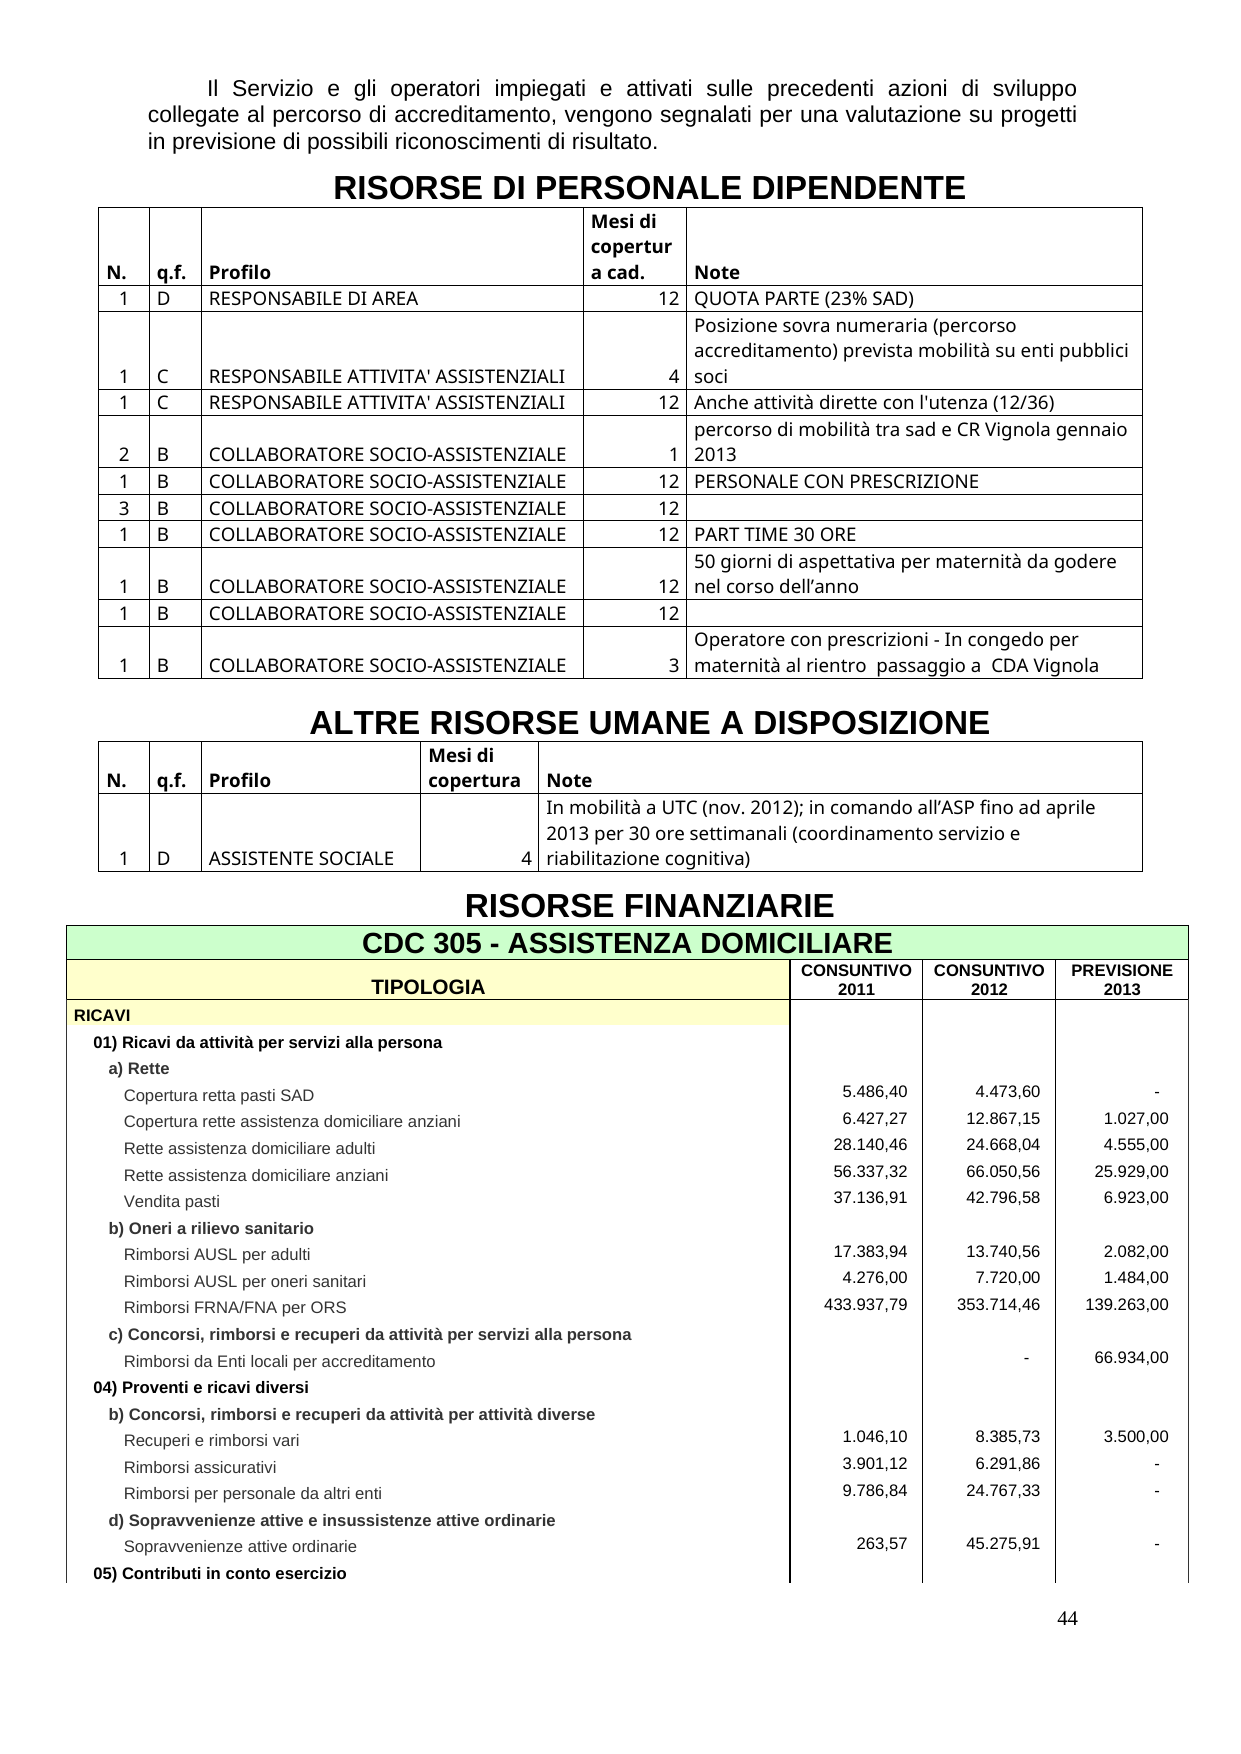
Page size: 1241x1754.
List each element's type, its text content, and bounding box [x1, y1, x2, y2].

table_cell 01) Ricavi da attività per servizi alla persona [86, 1025, 789, 1052]
table_cell [101, 1424, 116, 1450]
table_cell 28.140,46 [791, 1131, 922, 1158]
table_cell 1.046,10 [791, 1424, 922, 1450]
table_cell 4.276,00 [791, 1264, 922, 1291]
table_cell 1 [99, 794, 149, 871]
table_cell B [150, 468, 201, 494]
table_cell 1 [99, 312, 149, 389]
table_cell 24.668,04 [923, 1131, 1055, 1158]
table_header Mesi di copertura [421, 742, 538, 793]
table_cell B [150, 548, 201, 599]
table_cell [923, 1052, 1055, 1078]
table_cell ASSISTENTE SOCIALE [202, 794, 420, 871]
table_cell COLLABORATORE SOCIO-ASSISTENZIALE [202, 521, 583, 547]
table_cell 12 [584, 548, 686, 599]
table_cell B [150, 600, 201, 626]
table_cell [86, 1530, 101, 1556]
table_cell 12 [584, 390, 686, 415]
table_cell [67, 1158, 86, 1184]
table_cell [791, 1397, 922, 1424]
table_cell - [1056, 1078, 1188, 1105]
table_cell - [1056, 1450, 1188, 1477]
table_cell [86, 1424, 101, 1450]
table_cell [687, 600, 1142, 626]
table_cell B [150, 627, 201, 678]
table_cell [86, 1291, 101, 1317]
table_header Profilo [202, 208, 583, 284]
table_cell [101, 1450, 116, 1477]
table_cell [791, 1344, 922, 1371]
table_cell B [150, 521, 201, 547]
table_cell C [150, 312, 201, 389]
table_cell [1056, 1397, 1188, 1424]
table_cell 7.720,00 [923, 1264, 1055, 1291]
table_cell COLLABORATORE SOCIO-ASSISTENZIALE [202, 627, 583, 678]
table_cell COLLABORATORE SOCIO-ASSISTENZIALE [202, 548, 583, 599]
table_header Mesi di copertura cad. [584, 208, 686, 284]
table_cell [923, 1371, 1055, 1397]
table_cell 4.473,60 [923, 1078, 1055, 1105]
table_cell [67, 1291, 86, 1317]
table_cell 8.385,73 [923, 1424, 1055, 1450]
table_cell c) Concorsi, rimborsi e recuperi da attività per servizi alla persona [101, 1318, 789, 1344]
table_cell 1 [99, 468, 149, 494]
table_cell 6.923,00 [1056, 1185, 1188, 1211]
table_cell 12.867,15 [923, 1105, 1055, 1131]
table_cell 45.275,91 [923, 1530, 1055, 1556]
table_cell [687, 495, 1142, 520]
table_cell 04) Proventi e ricavi diversi [86, 1371, 789, 1397]
table_header N. [99, 742, 149, 793]
table_cell Rimborsi assicurativi [116, 1450, 789, 1477]
table_cell C [150, 390, 201, 415]
table_cell [67, 1424, 86, 1450]
table_cell [86, 1211, 101, 1238]
table_cell 4 [421, 794, 538, 871]
table_cell [1056, 1000, 1188, 1025]
table_cell percorso di mobilità tra sad e CR Vignola gennaio 2013 [687, 416, 1142, 467]
table_cell Posizione sovra numeraria (percorso accreditamento) prevista mobilità su enti pubblici soci [687, 312, 1142, 389]
table_cell [67, 1025, 86, 1052]
table_cell 4 [584, 312, 686, 389]
text RISORSE DI PERSONALE DIPENDENTE [148, 168, 1152, 207]
table_cell a) Rette [101, 1052, 789, 1078]
table_cell [67, 1450, 86, 1477]
table_cell D [150, 286, 201, 311]
table_header q.f. [150, 208, 201, 284]
table_cell COLLABORATORE SOCIO-ASSISTENZIALE [202, 468, 583, 494]
table_cell 353.714,46 [923, 1291, 1055, 1317]
table_cell 12 [584, 286, 686, 311]
table_cell [101, 1264, 116, 1291]
table_header Note [539, 742, 1142, 793]
table_cell [86, 1318, 101, 1344]
table_cell [86, 1158, 101, 1184]
table_cell 1 [99, 521, 149, 547]
table_cell - [923, 1344, 1055, 1371]
table_cell 4.555,00 [1056, 1131, 1188, 1158]
table_cell b) Concorsi, rimborsi e recuperi da attività per attività diverse [101, 1397, 789, 1424]
table_cell CONSUNTIVO 2012 [923, 960, 1055, 999]
table_header Profilo [202, 742, 420, 793]
table_cell - [1056, 1477, 1188, 1503]
table_cell Vendita pasti [116, 1185, 789, 1211]
text RISORSE FINANZIARIE [148, 886, 1152, 925]
table_cell [67, 1530, 86, 1556]
table_cell [67, 1211, 86, 1238]
table_cell 5.486,40 [791, 1078, 922, 1105]
table_cell [923, 1211, 1055, 1238]
table_cell [101, 1105, 116, 1131]
table_cell Copertura retta pasti SAD [116, 1078, 789, 1105]
table_cell 1.484,00 [1056, 1264, 1188, 1291]
table_cell 6.427,27 [791, 1105, 922, 1131]
table_cell [101, 1344, 116, 1371]
table_cell [101, 1291, 116, 1317]
table_cell [86, 1185, 101, 1211]
table_cell QUOTA PARTE (23% SAD) [687, 286, 1142, 311]
table_cell 139.263,00 [1056, 1291, 1188, 1317]
table_cell 56.337,32 [791, 1158, 922, 1184]
table_cell CONSUNTIVO 2011 [791, 960, 922, 999]
table_cell [791, 1556, 922, 1583]
table_cell [67, 1477, 86, 1503]
table_cell [1056, 1371, 1188, 1397]
table_cell [86, 1238, 101, 1264]
table_cell 2 [99, 416, 149, 467]
table_cell [67, 1556, 86, 1583]
table_cell [86, 1503, 101, 1530]
table_cell 1 [99, 627, 149, 678]
table_cell 12 [584, 495, 686, 520]
text Il Servizio e gli operatori impiegati e attivati sulle precedenti azioni di sviluppo collegate al percorso di accreditamento, vengono segnalati per una valutazione su progetti in previsione di possibili riconoscimenti di risultato. [148, 75, 1078, 154]
table_cell B [150, 495, 201, 520]
table_cell [67, 1503, 86, 1530]
table_cell [101, 1477, 116, 1503]
table_cell Rimborsi per personale da altri enti [116, 1477, 789, 1503]
table_cell 1 [99, 548, 149, 599]
table_cell 66.934,00 [1056, 1344, 1188, 1371]
table_cell 24.767,33 [923, 1477, 1055, 1503]
table_cell [101, 1530, 116, 1556]
table_cell 1 [99, 286, 149, 311]
table_cell [101, 1185, 116, 1211]
table_cell 25.929,00 [1056, 1158, 1188, 1184]
table_cell [67, 1052, 86, 1078]
table_header Note [687, 208, 1142, 284]
table_header CDC 305 - ASSISTENZA DOMICILIARE [67, 926, 1188, 959]
table_cell [923, 1556, 1055, 1583]
table_cell 66.050,56 [923, 1158, 1055, 1184]
table_cell [791, 1503, 922, 1530]
table_cell [86, 1477, 101, 1503]
table_cell [67, 1344, 86, 1371]
table_cell In mobilità a UTC (nov. 2012); in comando all’ASP fino ad aprile 2013 per 30 ore settimanali (coordinamento servizio e riabilitazione cognitiva) [539, 794, 1142, 871]
table_cell Rimborsi AUSL per adulti [116, 1238, 789, 1264]
table_cell 2.082,00 [1056, 1238, 1188, 1264]
table_cell [67, 1105, 86, 1131]
table_cell [86, 1450, 101, 1477]
table_cell [101, 1078, 116, 1105]
table_cell [791, 1000, 922, 1025]
table_cell RESPONSABILE ATTIVITA' ASSISTENZIALI [202, 390, 583, 415]
table_cell 12 [584, 521, 686, 547]
table_cell [791, 1211, 922, 1238]
table_cell Rimborsi AUSL per oneri sanitari [116, 1264, 789, 1291]
table_cell 1 [99, 600, 149, 626]
table_cell 3 [584, 627, 686, 678]
table_cell 263,57 [791, 1530, 922, 1556]
table_cell RICAVI [67, 1000, 789, 1025]
table_cell [923, 1318, 1055, 1344]
text ALTRE RISORSE UMANE A DISPOSIZIONE [148, 703, 1152, 741]
table_cell D [150, 794, 201, 871]
table_cell [791, 1318, 922, 1344]
table_cell [1056, 1556, 1188, 1583]
table_cell 9.786,84 [791, 1477, 922, 1503]
table_cell [67, 1397, 86, 1424]
table_cell [101, 1131, 116, 1158]
table_cell [67, 1185, 86, 1211]
table_cell [101, 1238, 116, 1264]
table_cell 05) Contributi in conto esercizio [86, 1556, 789, 1583]
table_cell [1056, 1318, 1188, 1344]
table_cell [923, 1503, 1055, 1530]
table_cell [67, 1264, 86, 1291]
table_cell 37.136,91 [791, 1185, 922, 1211]
table_cell COLLABORATORE SOCIO-ASSISTENZIALE [202, 416, 583, 467]
table_cell 13.740,56 [923, 1238, 1055, 1264]
table_cell [86, 1397, 101, 1424]
table_cell [923, 1000, 1055, 1025]
table_cell [86, 1078, 101, 1105]
table_cell 3.901,12 [791, 1450, 922, 1477]
table_cell RESPONSABILE DI AREA [202, 286, 583, 311]
table_cell [923, 1397, 1055, 1424]
table_cell 17.383,94 [791, 1238, 922, 1264]
table_cell b) Oneri a rilievo sanitario [101, 1211, 789, 1238]
table_cell d) Sopravvenienze attive e insussistenze attive ordinarie [101, 1503, 789, 1530]
table_cell 50 giorni di aspettativa per maternità da godere nel corso dell’anno [687, 548, 1142, 599]
table_cell [86, 1105, 101, 1131]
table_cell 3 [99, 495, 149, 520]
table_cell PART TIME 30 ORE [687, 521, 1142, 547]
table_cell COLLABORATORE SOCIO-ASSISTENZIALE [202, 495, 583, 520]
table_cell 42.796,58 [923, 1185, 1055, 1211]
table_cell Copertura rette assistenza domiciliare anziani [116, 1105, 789, 1131]
table_cell Rimborsi FRNA/FNA per ORS [116, 1291, 789, 1317]
table_cell Recuperi e rimborsi vari [116, 1424, 789, 1450]
table_cell [67, 1078, 86, 1105]
table_cell [1056, 1503, 1188, 1530]
table_cell PREVISIONE 2013 [1056, 960, 1188, 999]
table_cell [101, 1158, 116, 1184]
table_cell 1 [584, 416, 686, 467]
table_cell 12 [584, 468, 686, 494]
table_cell PERSONALE CON PRESCRIZIONE [687, 468, 1142, 494]
table_cell [67, 1131, 86, 1158]
table_cell B [150, 416, 201, 467]
table_cell Anche attività dirette con l'utenza (12/36) [687, 390, 1142, 415]
table_cell TIPOLOGIA [67, 960, 789, 999]
table_cell Rette assistenza domiciliare anziani [116, 1158, 789, 1184]
table_cell [67, 1318, 86, 1344]
table_cell Rette assistenza domiciliare adulti [116, 1131, 789, 1158]
table_cell [1056, 1211, 1188, 1238]
table_cell Sopravvenienze attive ordinarie [116, 1530, 789, 1556]
table_cell [67, 1238, 86, 1264]
table_cell Operatore con prescrizioni - In congedo per maternità al rientro passaggio a CDA Vignola [687, 627, 1142, 678]
table_cell [86, 1344, 101, 1371]
table_cell [86, 1131, 101, 1158]
table_cell 1.027,00 [1056, 1105, 1188, 1131]
table_cell Rimborsi da Enti locali per accreditamento [116, 1344, 789, 1371]
table_cell [923, 1025, 1055, 1052]
table_cell [791, 1025, 922, 1052]
table_cell [791, 1371, 922, 1397]
table_header N. [99, 208, 149, 284]
table_cell COLLABORATORE SOCIO-ASSISTENZIALE [202, 600, 583, 626]
table_header q.f. [150, 742, 201, 793]
table_cell [86, 1264, 101, 1291]
table_cell 433.937,79 [791, 1291, 922, 1317]
table_cell [86, 1052, 101, 1078]
table_cell 12 [584, 600, 686, 626]
table_cell [67, 1371, 86, 1397]
table_cell - [1056, 1530, 1188, 1556]
table_cell 1 [99, 390, 149, 415]
table_cell RESPONSABILE ATTIVITA' ASSISTENZIALI [202, 312, 583, 389]
table_cell [791, 1052, 922, 1078]
table_cell [1056, 1025, 1188, 1052]
table_cell 6.291,86 [923, 1450, 1055, 1477]
table_cell [1056, 1052, 1188, 1078]
table_cell 3.500,00 [1056, 1424, 1188, 1450]
